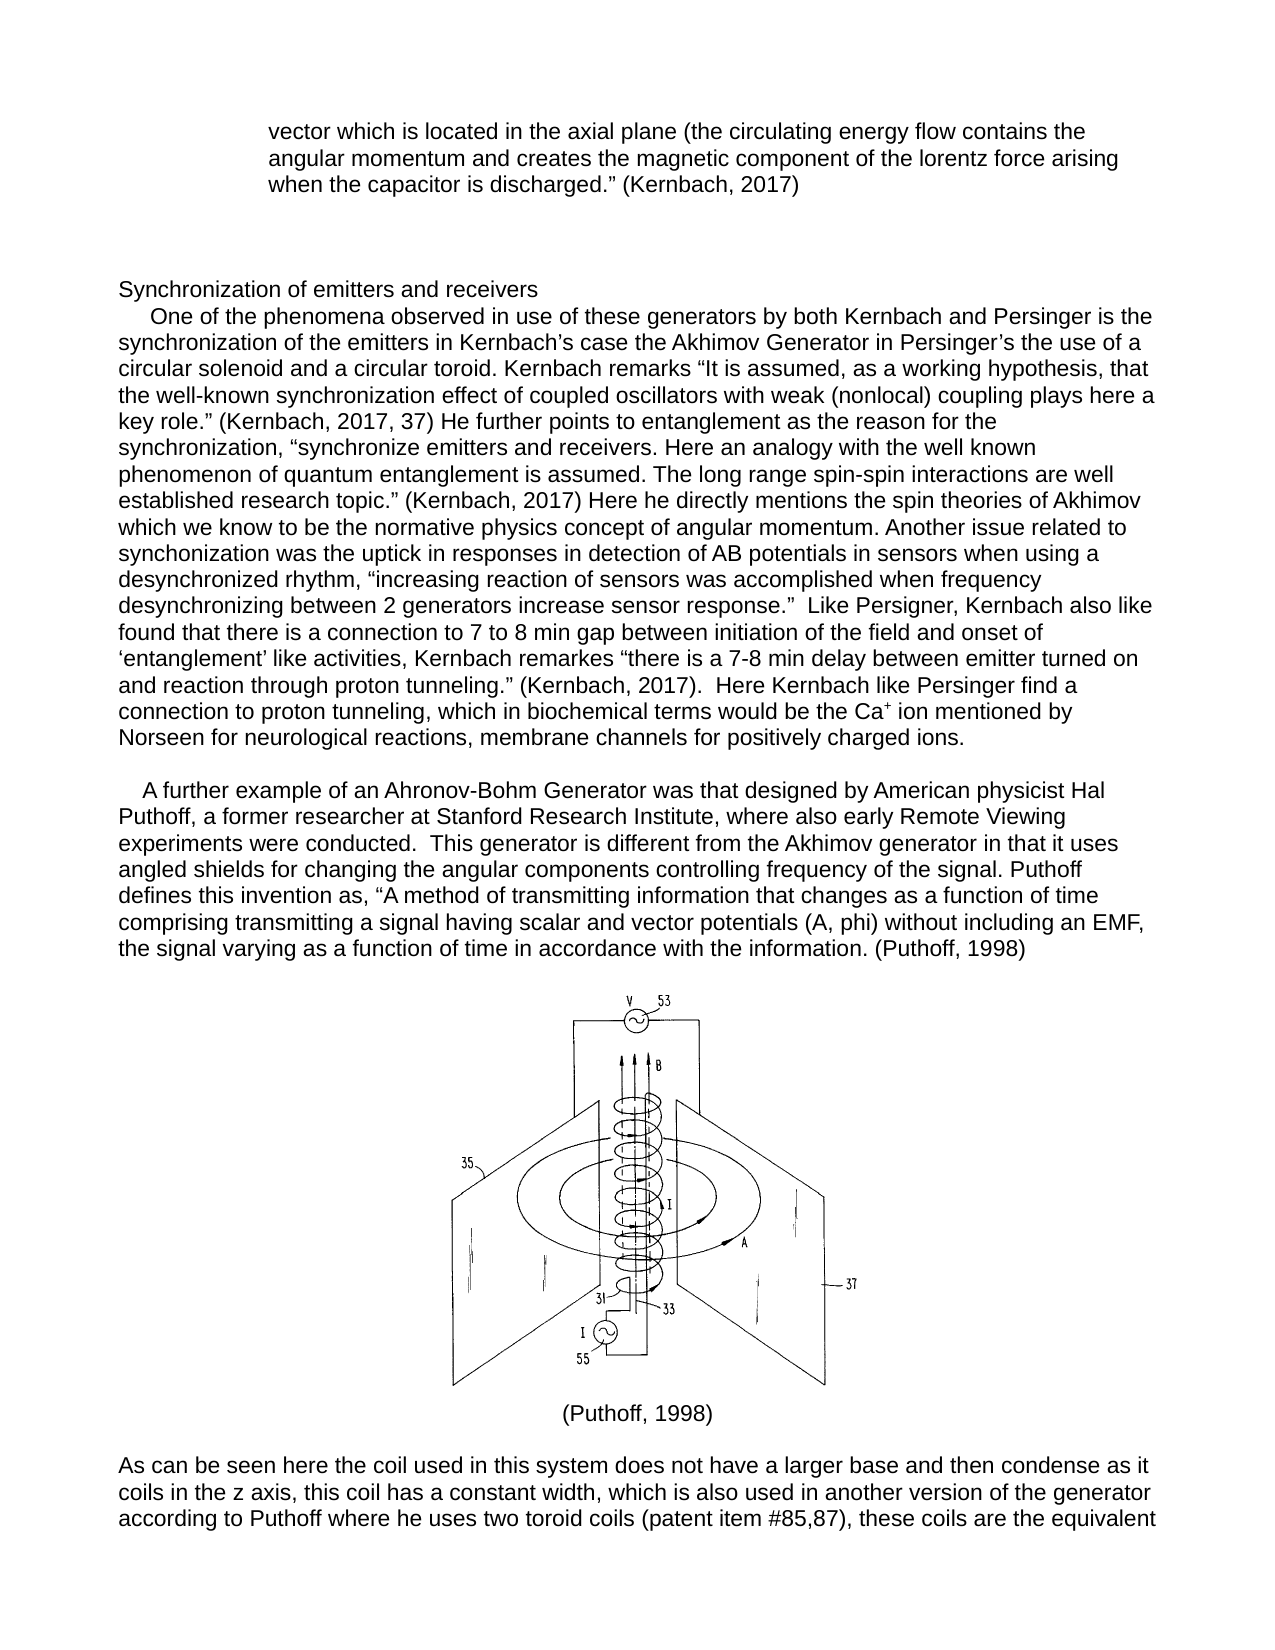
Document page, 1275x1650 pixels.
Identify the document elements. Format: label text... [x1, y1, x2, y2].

text Synchronization of emitters and receivers [118, 276, 1157, 303]
text As can be seen here the coil used in this system does not have a larger base and then condense as it coils in the z axis, this coil has a constant width, which is also used in another version of the generator according to Puthoff where he uses two toroid coils (patent item #85,87), these coils are the equivalent [118, 1452, 1157, 1532]
text One of the phenomena observed in use of these generators by both Kernbach and Persinger is the synchronization of the emitters in Kernbach’s case the Akhimov Generator in Persinger’s the use of a circular solenoid and a circular toroid. Kernbach remarks “It is assumed, as a working hypothesis, that the well-known synchronization effect of coupled oscillators with weak (nonlocal) coupling plays here a key role.” (Kernbach, 2017, 37) He further points to entanglement as the reason for the synchronization, “synchronize emitters and receivers. Here an analogy with the well known phenomenon of quantum entanglement is assumed. The long range spin-spin interactions are well established research topic.” (Kernbach, 2017) Here he directly mentions the spin theories of Akhimov which we know to be the normative physics concept of angular momentum. Another issue related to synchonization was the uptick in responses in detection of AB potentials in sensors when using a desynchronized rhythm, “increasing reaction of sensors was accomplished when frequency desynchronizing between 2 generators increase sensor response.” Like Persigner, Kernbach also like found that there is a connection to 7 to 8 min gap between initiation of the field and onset of ‘entanglement’ like activities, Kernbach remarkes “there is a 7-8 min delay between emitter turned on and reaction through proton tunneling.” (Kernbach, 2017). Here Kernbach like Persinger find a connection to proton tunneling, which in biochemical terms would be the Ca+ ion mentioned by Norseen for neurological reactions, membrane channels for positively charged ions. [118, 303, 1157, 751]
text A further example of an Ahronov-Bohm Generator was that designed by American physicist Hal Puthoff, a former researcher at Stanford Research Institute, where also early Remote Viewing experiments were conducted. This generator is different from the Akhimov generator in that it uses angled shields for changing the angular components controlling frequency of the signal. Puthoff defines this invention as, “A method of transmitting information that changes as a function of time comprising transmitting a signal having scalar and vector potentials (A, phi) without including an EMF, the signal varying as a function of time in accordance with the information. (Puthoff, 1998) [118, 777, 1157, 961]
text vector which is located in the axial plane (the circulating energy flow contains the angular momentum and creates the magnetic component of the lorentz force arising when the capacitor is discharged.” (Kernbach, 2017) [268, 118, 1157, 197]
picture [406, 987, 869, 1400]
text (Puthoff, 1998) [118, 1400, 1157, 1426]
